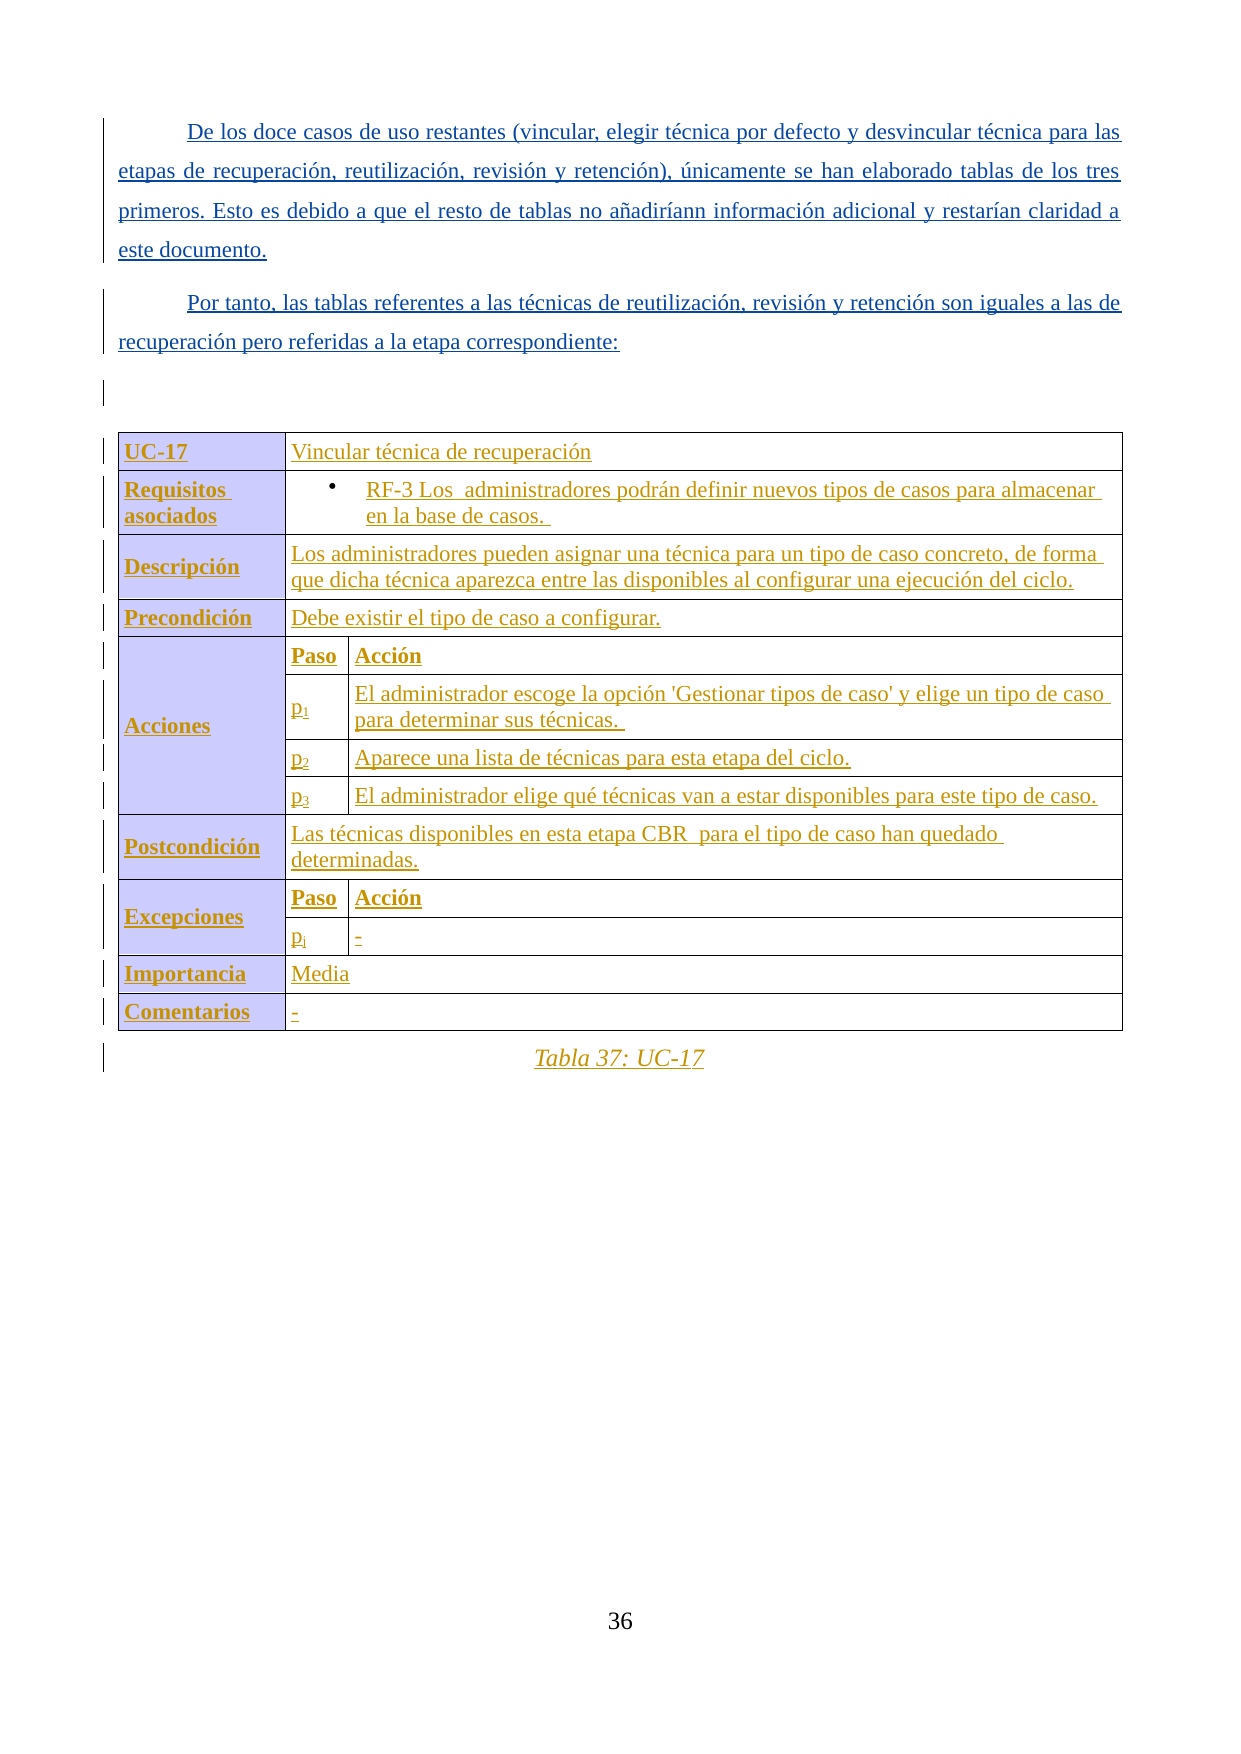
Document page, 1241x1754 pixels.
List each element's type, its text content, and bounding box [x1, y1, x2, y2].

table_cell Requisitos asociados [119, 471, 285, 534]
table_header Vincular técnica de recuperación [286, 433, 1122, 470]
table_cell Excepciones [119, 880, 285, 954]
text De los doce casos de uso restantes (vincular, elegir técnica por defecto y desvincular técnica para las etapas de recuperación, reutilización, revisión y retención), únicamente se han elaborado tablas de los tres primeros. Esto es debido a que el resto de tablas no añadiríann información adicional y restarían claridad a este documento. [118, 118, 1122, 263]
table_cell Paso [286, 880, 348, 917]
table_cell pj [286, 918, 348, 954]
table_cell Postcondición [119, 815, 285, 879]
table_cell RF-3 Los administradores podrán definir nuevos tipos de casos para almacenar en la base de casos. [286, 471, 1122, 534]
table_cell Aparece una lista de técnicas para esta etapa del ciclo. [349, 740, 1122, 776]
table_cell Los administradores pueden asignar una técnica para un tipo de caso concreto, de forma que dicha técnica aparezca entre las disponibles al configurar una ejecución del ciclo. [286, 535, 1122, 598]
table_cell El administrador elige qué técnicas van a estar disponibles para este tipo de caso. [349, 777, 1122, 814]
table_cell Acciones [119, 637, 285, 814]
table_cell p2 [286, 740, 348, 776]
table_cell Acción [349, 637, 1122, 674]
table_header UC-17 [119, 433, 285, 470]
table_cell - [349, 918, 1122, 954]
table_cell Las técnicas disponibles en esta etapa CBR para el tipo de caso han quedado determinadas. [286, 815, 1122, 879]
table_cell Paso [286, 637, 348, 674]
table_cell Importancia [119, 956, 285, 992]
table_cell p1 [286, 675, 348, 738]
table_cell Comentarios [119, 994, 285, 1030]
table_cell Debe existir el tipo de caso a configurar. [286, 600, 1122, 636]
table_cell Precondición [119, 600, 285, 636]
table_cell Descripción [119, 535, 285, 598]
table_cell Media [286, 956, 1122, 992]
table_cell p3 [286, 777, 348, 814]
text Tabla 37: UC-17 [118, 1043, 1122, 1072]
table_cell El administrador escoge la opción 'Gestionar tipos de caso' y elige un tipo de caso para determinar sus técnicas. [349, 675, 1122, 738]
table_cell - [286, 994, 1122, 1030]
text Por tanto, las tablas referentes a las técnicas de reutilización, revisión y retención son iguales a las de recuperación pero referidas a la etapa correspondiente: [118, 288, 1122, 354]
table_cell Acción [349, 880, 1122, 917]
